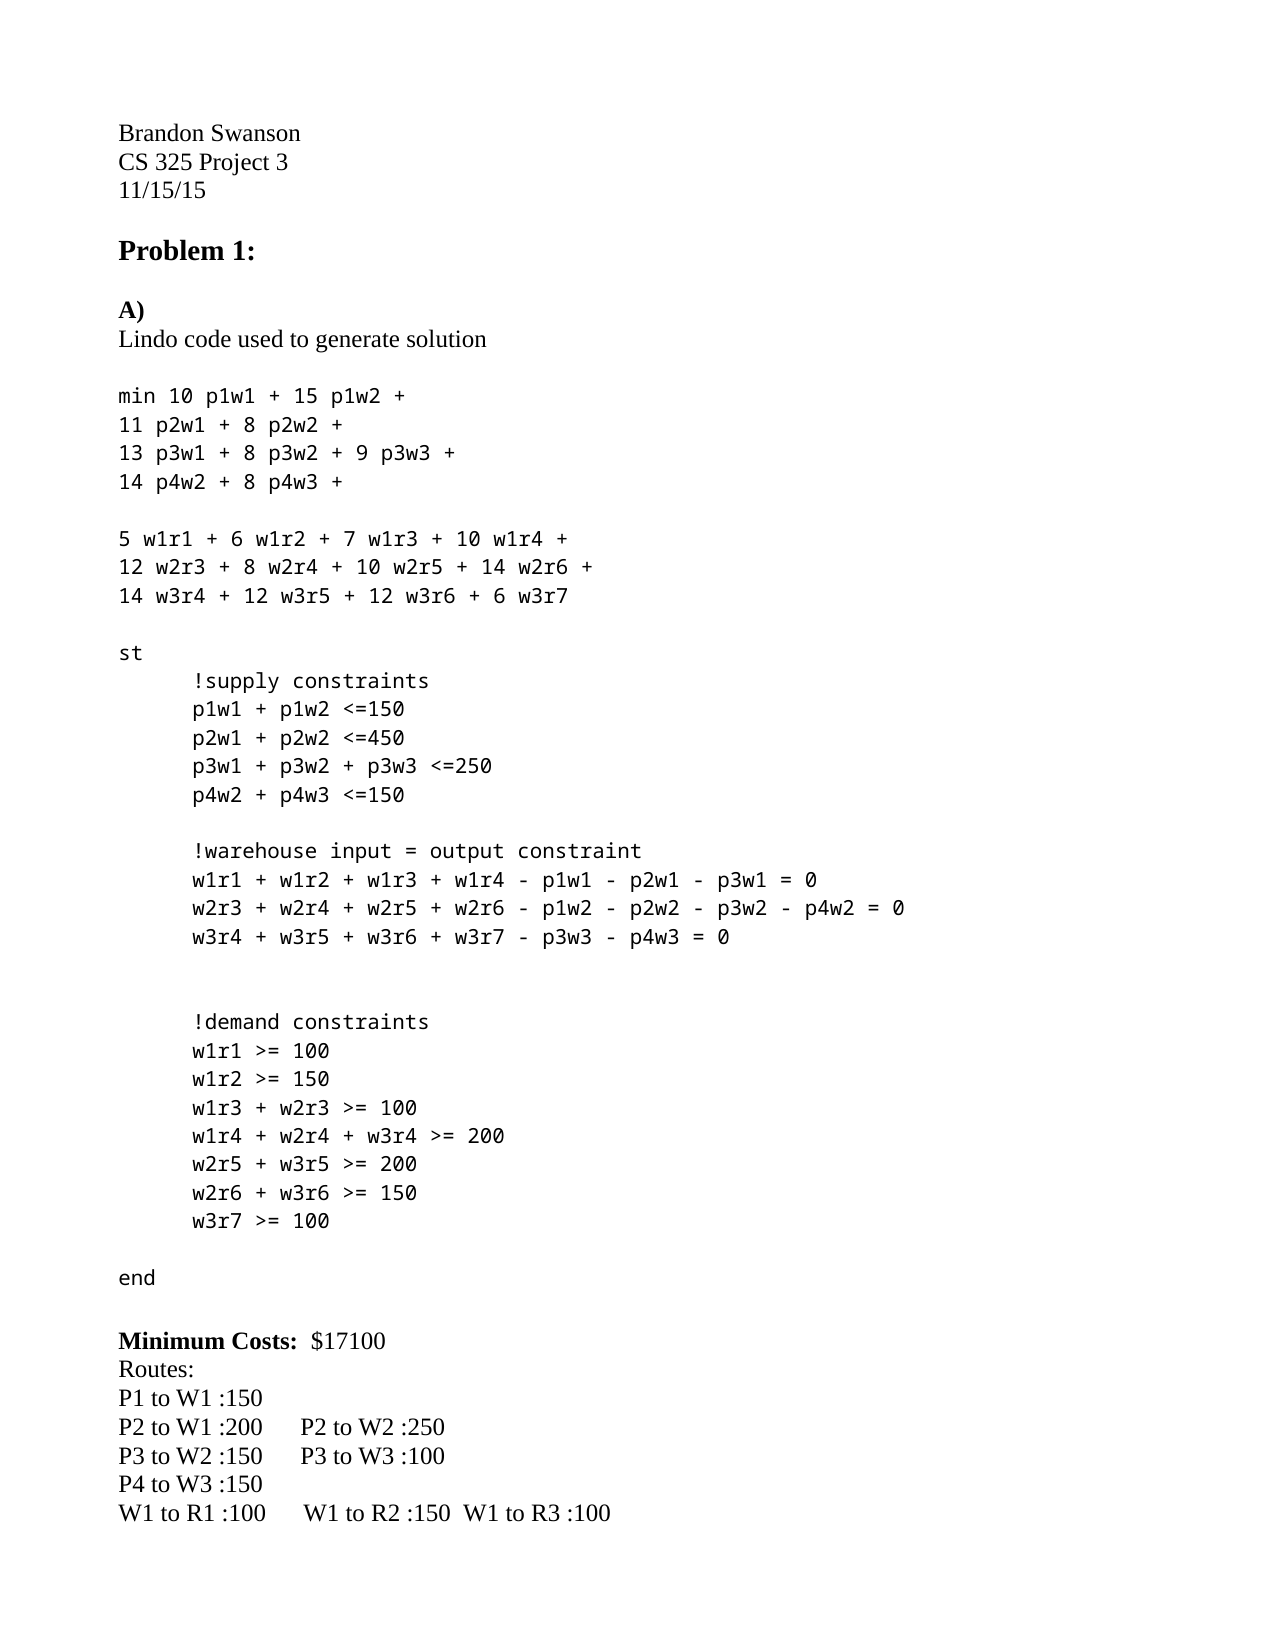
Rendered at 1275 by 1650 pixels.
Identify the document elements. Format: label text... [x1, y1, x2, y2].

text 13 p3w1 + 8 p3w2 + 9 p3w3 + [118, 438, 1157, 467]
text w3r7 >= 100 [118, 1206, 1157, 1235]
text 12 w2r3 + 8 w2r4 + 10 w2r5 + 14 w2r6 + [118, 552, 1157, 581]
text 11/15/15 [118, 176, 1157, 204]
text st [118, 638, 1157, 666]
text W1 to R1 :100 W1 to R2 :150 W1 to R3 :100 [118, 1498, 1157, 1527]
text p2w1 + p2w2 <=450 [118, 723, 1157, 751]
text 11 p2w1 + 8 p2w2 + [118, 410, 1157, 438]
text Brandon Swanson [118, 118, 1157, 147]
text min 10 p1w1 + 15 p1w2 + [118, 382, 1157, 410]
text !supply constraints [118, 666, 1157, 694]
text p4w2 + p4w3 <=150 [118, 780, 1157, 808]
text P3 to W2 :150 P3 to W3 :100 [118, 1441, 1157, 1469]
text w3r4 + w3r5 + w3r6 + w3r7 - p3w3 - p4w3 = 0 [118, 922, 1157, 950]
text end [118, 1263, 1157, 1292]
text Minimum Costs: $17100 [118, 1326, 1157, 1354]
text !demand constraints [118, 1007, 1157, 1036]
text w2r5 + w3r5 >= 200 [118, 1149, 1157, 1178]
text p3w1 + p3w2 + p3w3 <=250 [118, 751, 1157, 780]
text w1r1 >= 100 [118, 1036, 1157, 1064]
text Lindo code used to generate solution [118, 324, 1157, 353]
text w1r3 + w2r3 >= 100 [118, 1093, 1157, 1121]
text P1 to W1 :150 [118, 1383, 1157, 1412]
text 14 w3r4 + 12 w3r5 + 12 w3r6 + 6 w3r7 [118, 581, 1157, 609]
text P2 to W1 :200 P2 to W2 :250 [118, 1412, 1157, 1441]
text w2r3 + w2r4 + w2r5 + w2r6 - p1w2 - p2w2 - p3w2 - p4w2 = 0 [118, 893, 1157, 922]
text Problem 1: [118, 233, 1157, 267]
text p1w1 + p1w2 <=150 [118, 694, 1157, 723]
text Routes: [118, 1354, 1157, 1383]
text P4 to W3 :150 [118, 1469, 1157, 1498]
text w1r4 + w2r4 + w3r4 >= 200 [118, 1121, 1157, 1149]
text A) [118, 295, 1157, 324]
text !warehouse input = output constraint [118, 837, 1157, 865]
text w1r1 + w1r2 + w1r3 + w1r4 - p1w1 - p2w1 - p3w1 = 0 [118, 865, 1157, 893]
text w2r6 + w3r6 >= 150 [118, 1178, 1157, 1206]
text 14 p4w2 + 8 p4w3 + [118, 467, 1157, 495]
text CS 325 Project 3 [118, 147, 1157, 176]
text 5 w1r1 + 6 w1r2 + 7 w1r3 + 10 w1r4 + [118, 524, 1157, 552]
text w1r2 >= 150 [118, 1064, 1157, 1093]
